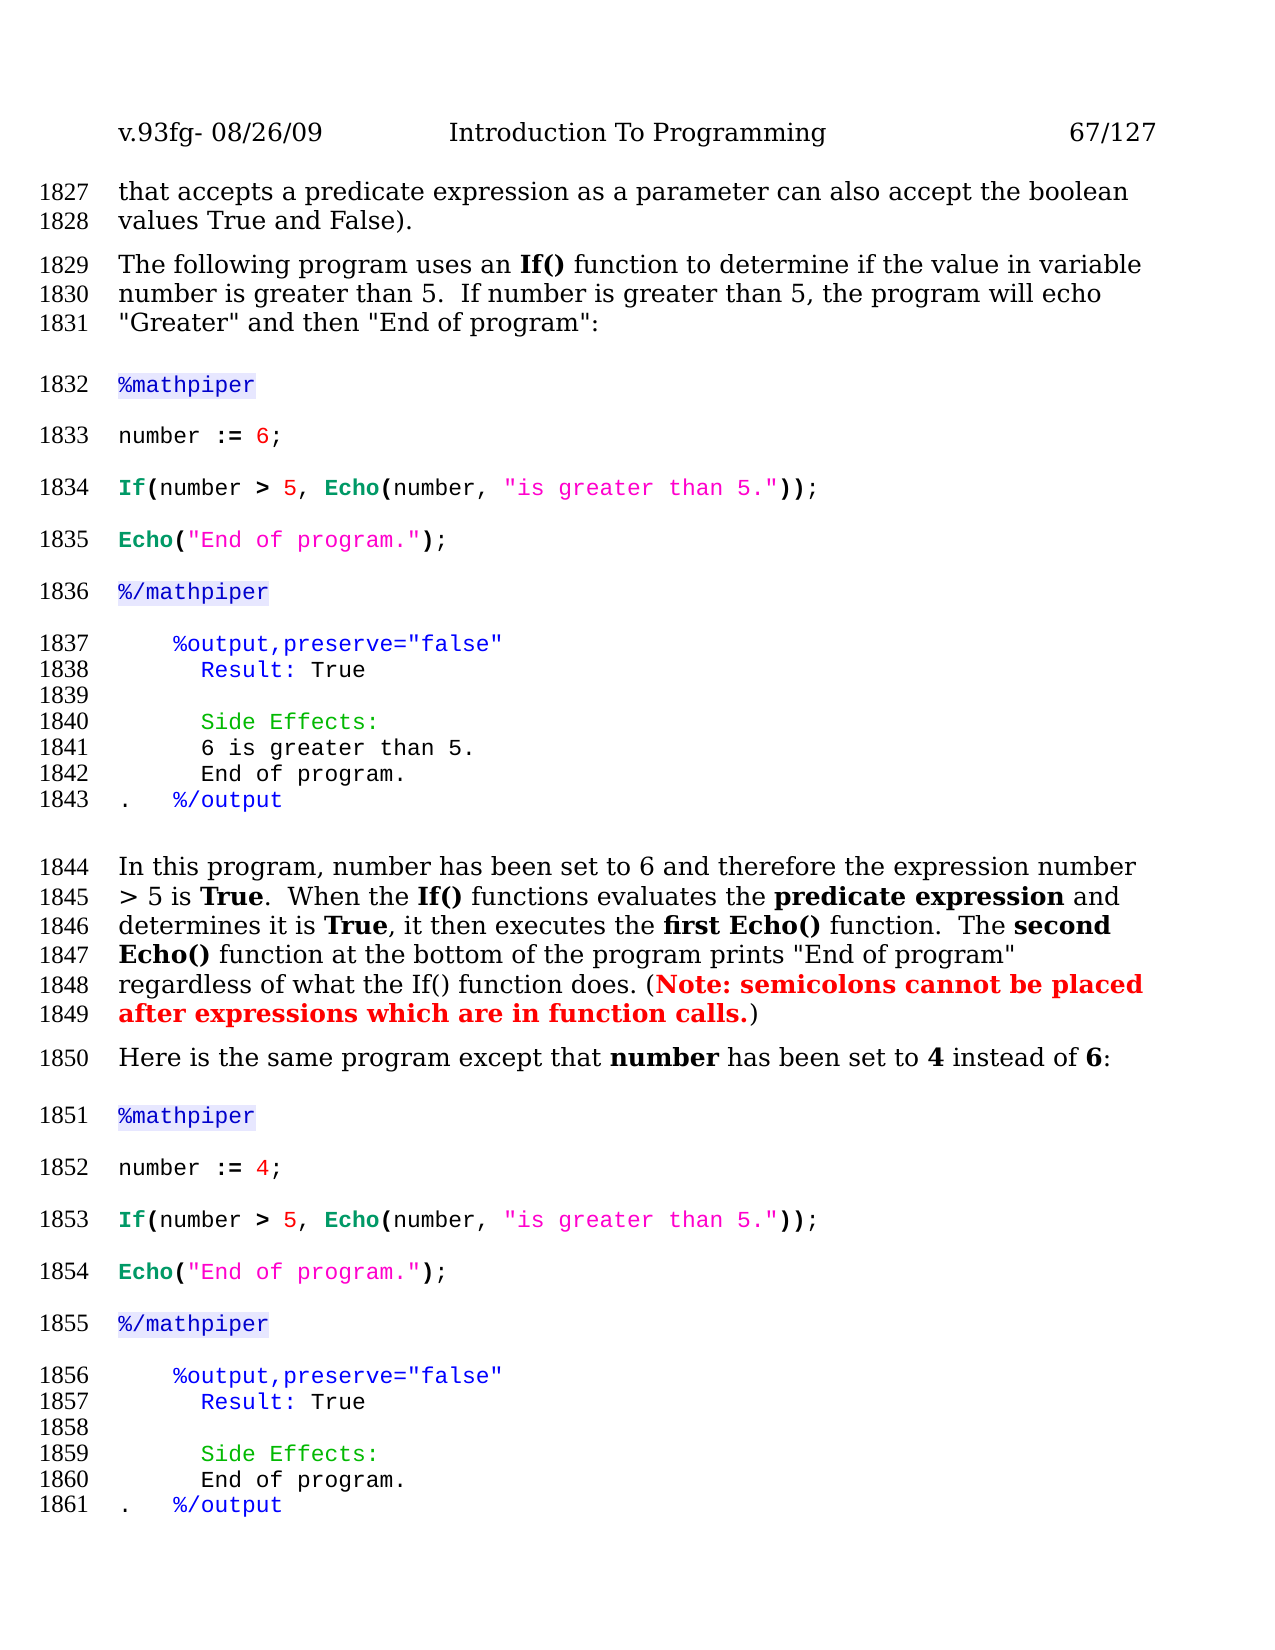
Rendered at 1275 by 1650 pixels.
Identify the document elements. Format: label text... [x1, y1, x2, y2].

text If(number > 5, Echo(number, "is greater than 5.")); [118, 477, 1157, 503]
text %output,preserve="false" [118, 632, 1157, 658]
text number := 4; [118, 1157, 1157, 1183]
text Here is the same program except that number has been set to 4 instead of 6: [118, 1043, 1157, 1073]
text Echo("End of program."); [118, 1260, 1157, 1286]
text %/mathpiper [118, 581, 1157, 606]
text %mathpiper [118, 373, 1157, 399]
text Result: True [118, 1390, 1157, 1416]
text In this program, number has been set to 6 and therefore the expression number > 5 is True. When the If() functions evaluates the predicate expression and determines it is True, it then executes the first Echo() function. The second Echo() function at the bottom of the program prints "End of program" regardless of what the If() function does. (Note: semicolons cannot be placed after expressions which are in function calls.) [118, 852, 1157, 1028]
text %mathpiper [118, 1105, 1157, 1131]
text . %/output [118, 1494, 1157, 1520]
text . %/output [118, 788, 1157, 814]
text %output,preserve="false" [118, 1364, 1157, 1390]
text number := 6; [118, 425, 1157, 451]
text that accepts a predicate expression as a parameter can also accept the boolean values True and False). [118, 177, 1157, 235]
text If(number > 5, Echo(number, "is greater than 5.")); [118, 1208, 1157, 1234]
text Side Effects: [118, 1442, 1157, 1468]
text The following program uses an If() function to determine if the value in variable number is greater than 5. If number is greater than 5, the program will echo "Greater" and then "End of program": [118, 250, 1157, 338]
text 6 is greater than 5. [118, 736, 1157, 762]
text Side Effects: [118, 710, 1157, 736]
text Echo("End of program."); [118, 529, 1157, 554]
text Result: True [118, 658, 1157, 684]
text End of program. [118, 1468, 1157, 1494]
text %/mathpiper [118, 1312, 1157, 1338]
text End of program. [118, 762, 1157, 788]
